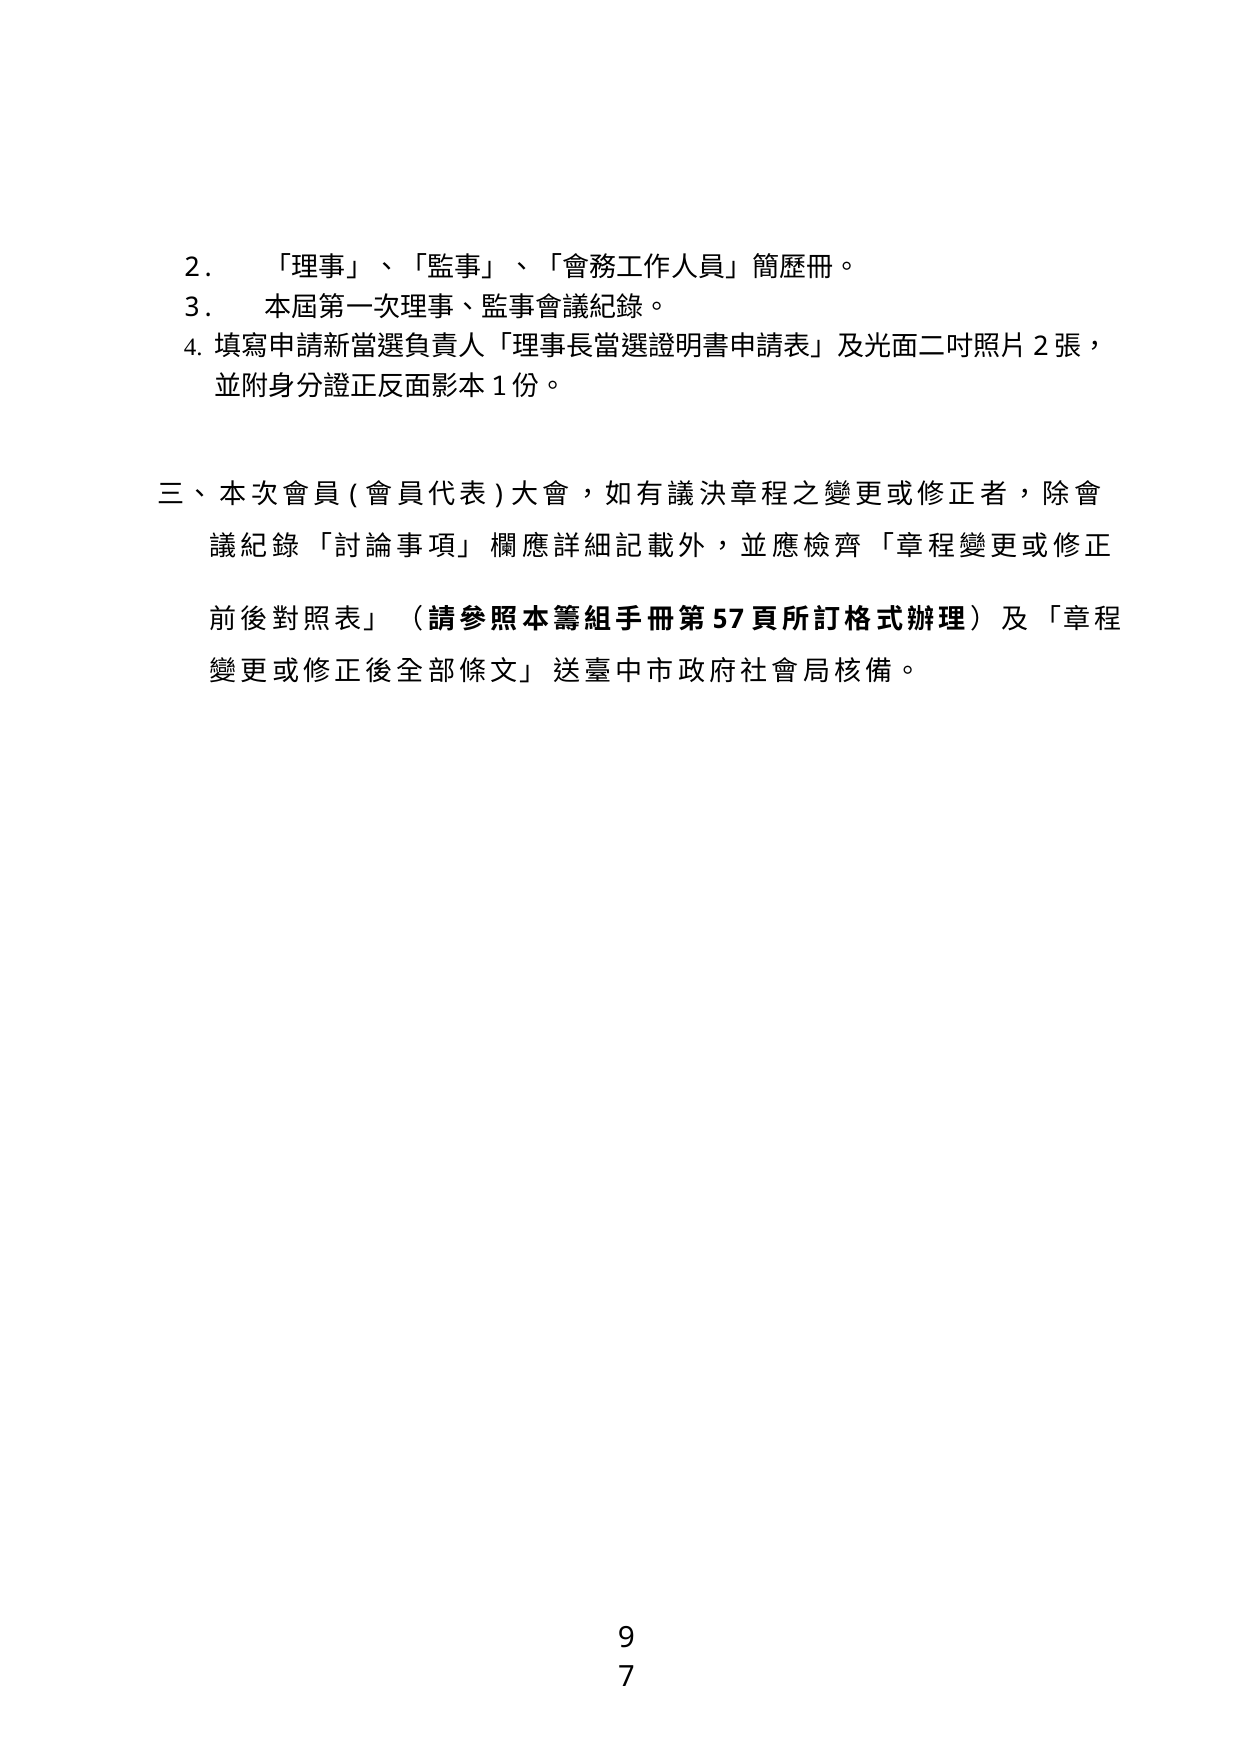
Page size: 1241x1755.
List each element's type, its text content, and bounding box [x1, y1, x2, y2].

list 本屆第一次理事、監事會議紀錄。 [184, 285, 1124, 324]
list 「理事」、「監事」、「會務工作人員」簡歷冊。 [184, 245, 1124, 285]
list 填寫申請新當選負責人「理事長當選證明書申請表」及光面二吋照片2張，並附身分證正反面影本1份。 [184, 324, 1124, 403]
text 三、本次會員(會員代表)大會，如有議決章程之變更或修正者，除會議紀錄「討論事項」欄應詳細記載外，並應檢齊「章程變更或修正前後對照表」（請參照本籌組手冊第57頁所訂格式辦理）及「章程變更或修正後全部條文」送臺中市政府社會局核備。 [150, 440, 1124, 690]
